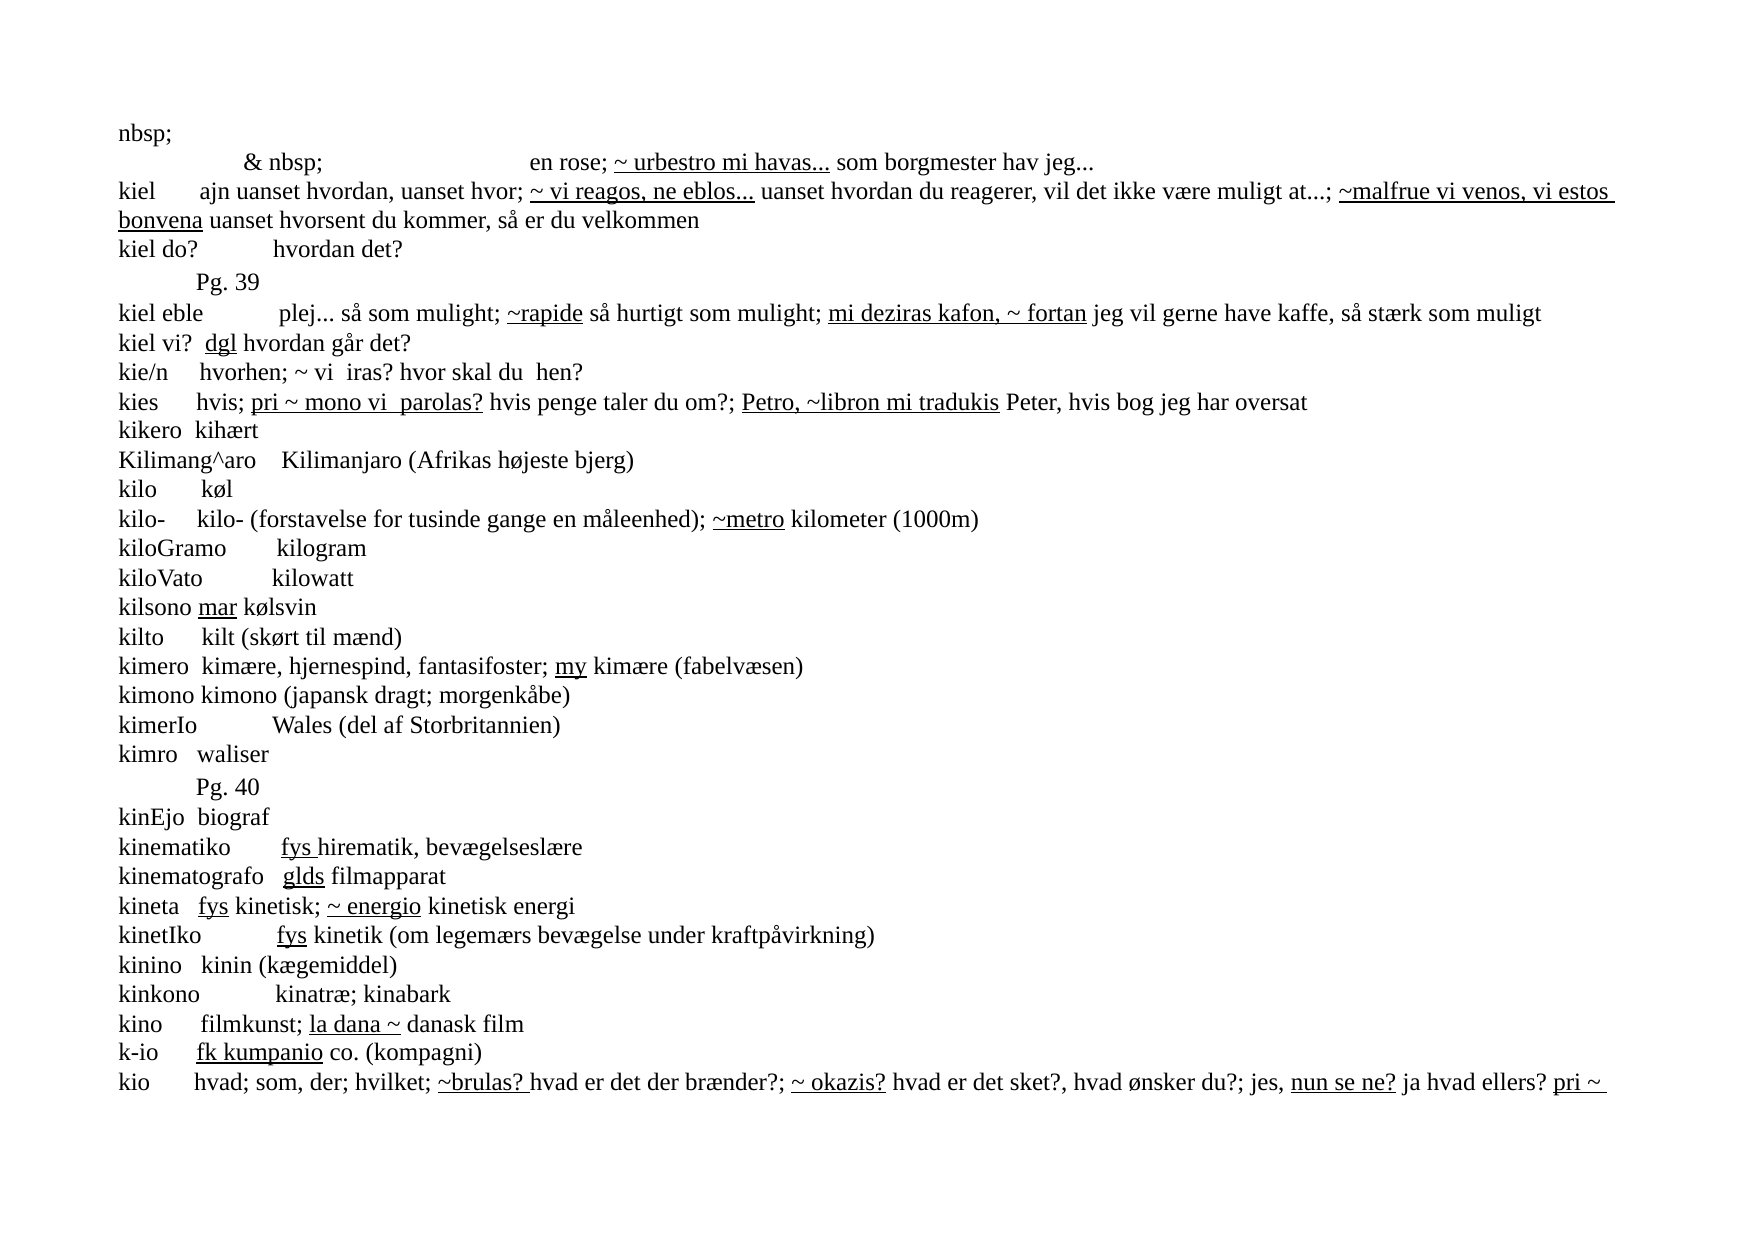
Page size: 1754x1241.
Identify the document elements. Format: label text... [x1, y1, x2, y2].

text kio hvad; som, der; hvilket; ~brulas? hvad er det der brænder?; ~ okazis? hvad er det sket?, hvad ønsker du?; jes, nun se ne? ja hvad ellers? pri ~ [118, 1067, 1636, 1096]
text kilto kilt (skørt til mænd) [118, 622, 1636, 651]
text kiel eble plej... så som mulight; ~rapide så hurtigt som mulight; mi deziras kafon, ~ fortan jeg vil gerne have kaffe, så stærk som muligt [118, 298, 1636, 328]
text kie/n hvorhen; ~ vi iras? hvor skal du hen? [118, 357, 1636, 387]
text kies hvis; pri ~ mono vi parolas? hvis penge taler du om?; Petro, ~libron mi tradukis Peter, hvis bog jeg har oversat [118, 387, 1636, 415]
text kiel do? hvordan det? [118, 234, 1636, 264]
text nbsp; & nbsp; en rose; ~ urbestro mi havas... som borgmester hav jeg... [118, 118, 1636, 176]
text kimono kimono (japansk dragt; morgenkåbe) [118, 681, 1636, 710]
text kilsono mar kølsvin [118, 592, 1636, 622]
text Pg. 40 [118, 768, 1636, 802]
text kiloGramo kilogram [118, 533, 1636, 563]
text kino filmkunst; la dana ~ danask film [118, 1009, 1636, 1037]
text kinkono kinatræ; kinabark [118, 979, 1636, 1009]
text kimro waliser [118, 739, 1636, 768]
text kineta fys kinetisk; ~ energio kinetisk energi [118, 891, 1636, 920]
text kiel ajn uanset hvordan, uanset hvor; ~ vi reagos, ne eblos... uanset hvordan du reagerer, vil det ikke være muligt at...; ~malfrue vi venos, vi estos bonvena uanset hvorsent du kommer, så er du velkommen [118, 176, 1636, 234]
text kiloVato kilowatt [118, 563, 1636, 592]
text Kilimang^aro Kilimanjaro (Afrikas højeste bjerg) [118, 445, 1636, 474]
text kinEjo biograf [118, 802, 1636, 832]
text kikero kihært [118, 415, 1636, 445]
text kinematografo glds filmapparat [118, 861, 1636, 891]
text kinino kinin (kægemiddel) [118, 950, 1636, 979]
text kinematiko fys hirematik, bevægelseslære [118, 832, 1636, 861]
text k-io fk kumpanio co. (kompagni) [118, 1037, 1636, 1067]
text kilo køl [118, 474, 1636, 504]
text Pg. 39 [118, 264, 1636, 298]
text kilo- kilo- (forstavelse for tusinde gange en måleenhed); ~metro kilometer (1000m) [118, 504, 1636, 533]
text kimero kimære, hjernespind, fantasifoster; my kimære (fabelvæsen) [118, 651, 1636, 681]
text kinetIko fys kinetik (om legemærs bevægelse under kraftpåvirkning) [118, 920, 1636, 950]
text kimerIo Wales (del af Storbritannien) [118, 710, 1636, 739]
text kiel vi? dgl hvordan går det? [118, 328, 1636, 357]
